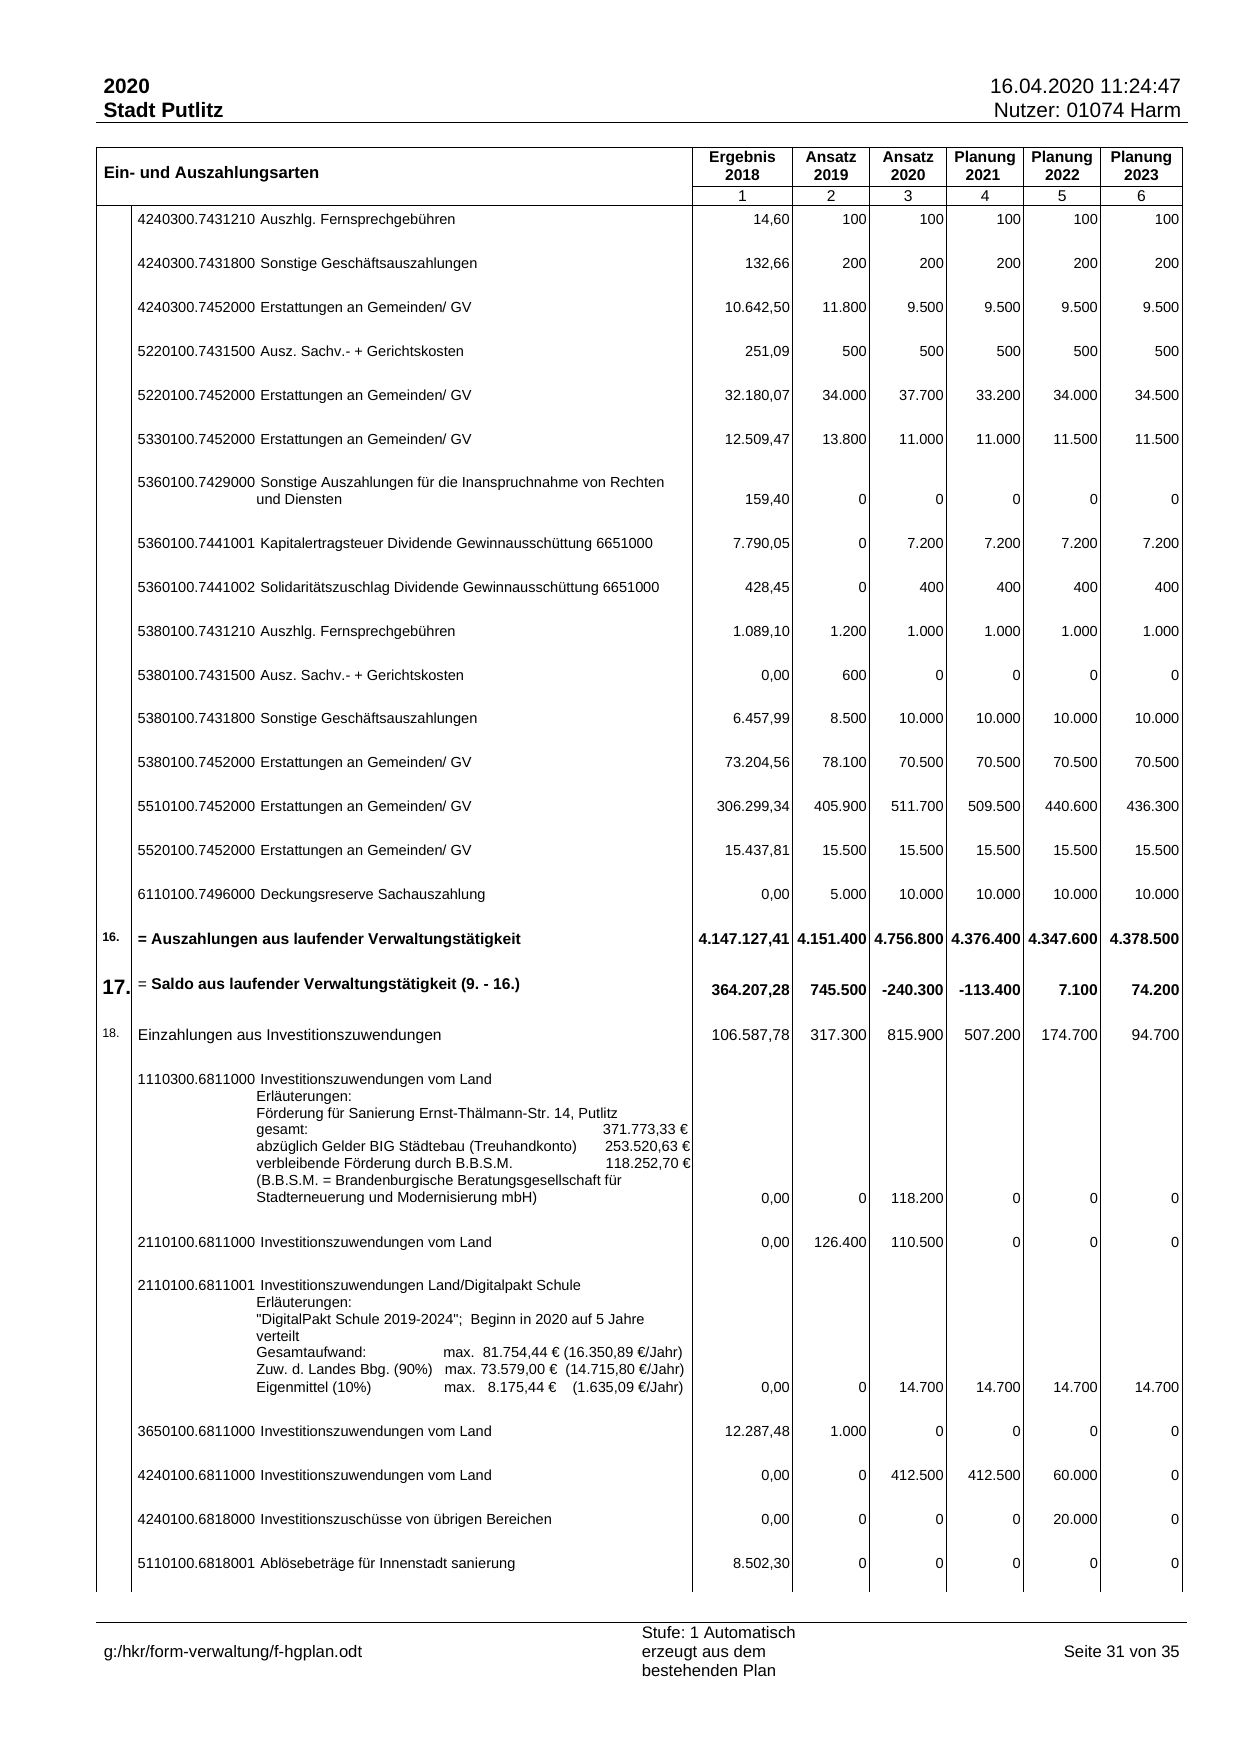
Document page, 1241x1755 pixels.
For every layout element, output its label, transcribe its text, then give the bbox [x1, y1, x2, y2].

table_cell 10.000 [1101, 704, 1182, 748]
table_cell [97, 1065, 131, 1227]
table_cell 10.642,50 [693, 293, 792, 336]
table_cell 200 [947, 249, 1023, 292]
table_cell 18. [97, 1019, 131, 1064]
table_cell 4240300.7431800 [132, 249, 256, 292]
table_cell 12.509,47 [693, 424, 792, 468]
table_cell 11.500 [1024, 424, 1100, 468]
table_cell 0 [1024, 468, 1100, 528]
table_cell Ablösebeträge für Innenstadt sanierung [256, 1548, 692, 1592]
table_cell 0 [793, 573, 869, 616]
table_cell 14.700 [870, 1271, 946, 1417]
table_cell = Auszahlungen aus laufender Verwaltungstätigkeit [132, 923, 692, 968]
table_cell 10.000 [947, 879, 1023, 923]
table_cell Sonstige Geschäftsauszahlungen [256, 249, 692, 292]
table_cell [97, 1548, 131, 1592]
table_cell 7.200 [870, 529, 946, 572]
table_cell [97, 424, 131, 468]
table_cell Einzahlungen aus Investitionszuwendungen [132, 1019, 692, 1064]
table_cell 100 [947, 206, 1023, 249]
table_cell 412.500 [870, 1460, 946, 1504]
table_cell 0 [1101, 1460, 1182, 1504]
table_cell 6 [1101, 187, 1182, 205]
table_cell [97, 380, 131, 424]
table_cell 11.800 [793, 293, 869, 336]
table_cell 500 [1101, 336, 1182, 380]
table_cell Erstattungen an Gemeinden/ GV [256, 836, 692, 879]
table_cell 2 [793, 187, 869, 205]
table_cell 509.500 [947, 792, 1023, 836]
table_cell [97, 616, 131, 660]
table_cell 5380100.7431800 [132, 704, 256, 748]
table_cell 0 [947, 1548, 1023, 1592]
table_cell 94.700 [1101, 1019, 1182, 1064]
table_cell [97, 573, 131, 616]
table_cell 0 [1101, 1548, 1182, 1592]
table_cell 15.500 [870, 836, 946, 879]
table_cell Deckungsreserve Sachauszahlung [256, 879, 692, 923]
table_cell 4240100.6811000 [132, 1460, 256, 1504]
table_cell 5380100.7452000 [132, 748, 256, 792]
table_cell 0,00 [693, 1227, 792, 1271]
table_cell 5220100.7452000 [132, 380, 256, 424]
table_cell 6110100.7496000 [132, 879, 256, 923]
table_cell 400 [1024, 573, 1100, 616]
table_cell 4.756.800 [870, 923, 946, 968]
table_cell 100 [793, 206, 869, 249]
table_cell 0 [947, 1227, 1023, 1271]
table_cell 200 [1024, 249, 1100, 292]
table_cell 15.500 [1101, 836, 1182, 879]
table_cell [97, 249, 131, 292]
table_cell 7.200 [947, 529, 1023, 572]
table_cell 0 [1101, 1227, 1182, 1271]
table_header Planung 2023 [1101, 148, 1182, 186]
table_cell 16. [97, 923, 131, 968]
table_cell 15.500 [947, 836, 1023, 879]
table_cell 10.000 [870, 879, 946, 923]
table_cell 600 [793, 660, 869, 704]
table_cell [97, 293, 131, 336]
table_cell 0 [1024, 660, 1100, 704]
table_cell 73.204,56 [693, 748, 792, 792]
table_cell 200 [870, 249, 946, 292]
table_cell 126.400 [793, 1227, 869, 1271]
table_header Ergebnis 2018 [693, 148, 792, 186]
table_cell 1.000 [947, 616, 1023, 660]
table_cell 12.287,48 [693, 1417, 792, 1460]
table_cell 5380100.7431500 [132, 660, 256, 704]
table_cell 14,60 [693, 206, 792, 249]
table_cell 8.500 [793, 704, 869, 748]
table_cell Erstattungen an Gemeinden/ GV [256, 424, 692, 468]
table_cell 5220100.7431500 [132, 336, 256, 380]
table_cell Investitionszuschüsse von übrigen Bereichen [256, 1504, 692, 1548]
table_cell 1.200 [793, 616, 869, 660]
table_cell 0,00 [693, 660, 792, 704]
table_cell Ausz. Sachv.- + Gerichtskosten [256, 336, 692, 380]
table_cell 500 [1024, 336, 1100, 380]
table_cell -113.400 [947, 968, 1023, 1019]
table_cell 5360100.7441002 [132, 573, 256, 616]
table_cell 106.587,78 [693, 1019, 792, 1064]
table_cell 11.500 [1101, 424, 1182, 468]
table_cell 440.600 [1024, 792, 1100, 836]
table_cell 78.100 [793, 748, 869, 792]
table_cell 118.200 [870, 1065, 946, 1227]
table_cell 5 [1024, 187, 1100, 205]
table_cell 7.200 [1101, 529, 1182, 572]
table_cell 0 [793, 529, 869, 572]
table_cell [97, 660, 131, 704]
table_cell 200 [793, 249, 869, 292]
table_cell 20.000 [1024, 1504, 1100, 1548]
table_cell 10.000 [1024, 704, 1100, 748]
table_cell 0 [1101, 468, 1182, 528]
table_cell 3650100.6811000 [132, 1417, 256, 1460]
table_cell [97, 1504, 131, 1548]
table_cell [97, 1460, 131, 1504]
table_cell 500 [947, 336, 1023, 380]
table_cell 4 [947, 187, 1023, 205]
table_cell 0 [1101, 1504, 1182, 1548]
table_cell 34.000 [793, 380, 869, 424]
table_cell Sonstige Geschäftsauszahlungen [256, 704, 692, 748]
table_cell Investitionszuwendungen vom Land [256, 1417, 692, 1460]
table_cell 6.457,99 [693, 704, 792, 748]
table_cell Kapitalertragsteuer Dividende Gewinnausschüttung 6651000 [256, 529, 692, 572]
table_cell 7.100 [1024, 968, 1100, 1019]
table_header Ein- und Auszahlungsarten [97, 148, 692, 205]
table_cell 14.700 [947, 1271, 1023, 1417]
table_cell [97, 792, 131, 836]
table_cell 500 [870, 336, 946, 380]
table_cell 10.000 [947, 704, 1023, 748]
table_cell 14.700 [1101, 1271, 1182, 1417]
table_cell 0 [1024, 1548, 1100, 1592]
table_cell 100 [1024, 206, 1100, 249]
table_cell Erstattungen an Gemeinden/ GV [256, 380, 692, 424]
table_cell 5.000 [793, 879, 869, 923]
table_cell 0 [947, 1504, 1023, 1548]
table_cell [97, 1227, 131, 1271]
table_cell [97, 879, 131, 923]
table_cell 1.089,10 [693, 616, 792, 660]
table_cell 745.500 [793, 968, 869, 1019]
table_cell -240.300 [870, 968, 946, 1019]
table_cell 9.500 [947, 293, 1023, 336]
table_header Planung 2022 [1024, 148, 1100, 186]
table_cell [97, 206, 131, 249]
table_cell 4.151.400 [793, 923, 869, 968]
table_cell 200 [1101, 249, 1182, 292]
table_cell 1.000 [870, 616, 946, 660]
table_cell 0,00 [693, 1271, 792, 1417]
table_cell 0 [870, 468, 946, 528]
table_cell 34.500 [1101, 380, 1182, 424]
table_cell 428,45 [693, 573, 792, 616]
table_cell 0,00 [693, 1504, 792, 1548]
table_cell 412.500 [947, 1460, 1023, 1504]
table_cell Erstattungen an Gemeinden/ GV [256, 748, 692, 792]
table_cell 11.000 [870, 424, 946, 468]
table_cell 405.900 [793, 792, 869, 836]
table_cell 0 [1101, 1065, 1182, 1227]
table_cell 4240100.6818000 [132, 1504, 256, 1548]
table_cell 70.500 [1101, 748, 1182, 792]
table_cell 500 [793, 336, 869, 380]
table_cell 0 [793, 1548, 869, 1592]
table_cell 11.000 [947, 424, 1023, 468]
table_cell 174.700 [1024, 1019, 1100, 1064]
table_cell 0 [793, 1065, 869, 1227]
table_header Ansatz 2020 [870, 148, 946, 186]
table_cell 0 [1101, 660, 1182, 704]
table_cell Solidaritätszuschlag Dividende Gewinnausschüttung 6651000 [256, 573, 692, 616]
table_cell 9.500 [1024, 293, 1100, 336]
table_cell 400 [870, 573, 946, 616]
table_cell [97, 468, 131, 528]
table_cell 1.000 [793, 1417, 869, 1460]
table_cell 0 [793, 1460, 869, 1504]
table_cell 511.700 [870, 792, 946, 836]
table_cell 0 [1101, 1417, 1182, 1460]
table_cell 4.147.127,41 [693, 923, 792, 968]
table_cell 0,00 [693, 879, 792, 923]
table_cell 815.900 [870, 1019, 946, 1064]
table_cell 17. [97, 968, 131, 1019]
table_cell 3 [870, 187, 946, 205]
table_cell Auszhlg. Fernsprechgebühren [256, 206, 692, 249]
table_cell Ausz. Sachv.- + Gerichtskosten [256, 660, 692, 704]
table_cell 2110100.6811001 [132, 1271, 256, 1417]
table_cell 0 [947, 1065, 1023, 1227]
table_cell 4.376.400 [947, 923, 1023, 968]
table_cell 70.500 [870, 748, 946, 792]
table_cell [97, 748, 131, 792]
table_cell 0,00 [693, 1460, 792, 1504]
table_cell Investitionszuwendungen vom Land Erläuterungen: Förderung für Sanierung Ernst-Thälmann-Str. 14, Putlitz gesamt: 371.773,33 € abzüglich Gelder BIG Städtebau (Treuhandkonto) 253.520,63 € verbleibende Förderung durch B.B.S.M. 118.252,70 € (B.B.S.M. = Brandenburgische Beratungsgesellschaft für Stadterneuerung und Modernisierung mbH) [256, 1065, 692, 1227]
table_cell 251,09 [693, 336, 792, 380]
table_cell 10.000 [1024, 879, 1100, 923]
table_cell 507.200 [947, 1019, 1023, 1064]
table_cell 70.500 [947, 748, 1023, 792]
table_cell 0,00 [693, 1065, 792, 1227]
table_cell 0 [870, 1504, 946, 1548]
table_cell 0 [870, 1548, 946, 1592]
table_cell 0 [793, 1504, 869, 1548]
table_cell 74.200 [1101, 968, 1182, 1019]
table_cell 5510100.7452000 [132, 792, 256, 836]
table_cell 100 [1101, 206, 1182, 249]
table_cell 15.500 [793, 836, 869, 879]
table_cell 1110300.6811000 [132, 1065, 256, 1227]
table_cell 70.500 [1024, 748, 1100, 792]
table_cell Investitionszuwendungen vom Land [256, 1227, 692, 1271]
table_cell [97, 1271, 131, 1417]
table_cell 400 [947, 573, 1023, 616]
table_cell 436.300 [1101, 792, 1182, 836]
table_cell 10.000 [1101, 879, 1182, 923]
table_cell 7.200 [1024, 529, 1100, 572]
table_cell [97, 704, 131, 748]
table_cell [97, 836, 131, 879]
table_cell 5360100.7441001 [132, 529, 256, 572]
table_cell Erstattungen an Gemeinden/ GV [256, 293, 692, 336]
table_cell 1.000 [1024, 616, 1100, 660]
table_cell 132,66 [693, 249, 792, 292]
table_cell Sonstige Auszahlungen für die Inanspruchnahme von Rechten und Diensten [256, 468, 692, 528]
table_cell 0 [1024, 1227, 1100, 1271]
table_cell 159,40 [693, 468, 792, 528]
table_cell 4.347.600 [1024, 923, 1100, 968]
table_cell 0 [947, 660, 1023, 704]
table_cell Investitionszuwendungen vom Land [256, 1460, 692, 1504]
table_cell 4240300.7431210 [132, 206, 256, 249]
table_cell [97, 336, 131, 380]
table_cell 110.500 [870, 1227, 946, 1271]
table_cell 0 [793, 1271, 869, 1417]
table_cell 0 [1024, 1417, 1100, 1460]
table_cell 4240300.7452000 [132, 293, 256, 336]
table_cell 60.000 [1024, 1460, 1100, 1504]
table_cell 0 [870, 660, 946, 704]
table_cell 34.000 [1024, 380, 1100, 424]
table_cell 15.500 [1024, 836, 1100, 879]
table_cell 5360100.7429000 [132, 468, 256, 528]
table_cell 10.000 [870, 704, 946, 748]
table_cell 317.300 [793, 1019, 869, 1064]
table_cell 0 [1024, 1065, 1100, 1227]
table_cell Auszhlg. Fernsprechgebühren [256, 616, 692, 660]
table_cell 9.500 [1101, 293, 1182, 336]
table_cell 8.502,30 [693, 1548, 792, 1592]
table_cell 100 [870, 206, 946, 249]
table_cell 5380100.7431210 [132, 616, 256, 660]
table_cell = Saldo aus laufender Verwaltungstätigkeit (9. - 16.) [132, 968, 692, 1019]
table_cell 7.790,05 [693, 529, 792, 572]
table_cell 1 [693, 187, 792, 205]
table_cell 4.378.500 [1101, 923, 1182, 968]
table_cell Investitionszuwendungen Land/Digitalpakt Schule Erläuterungen: "DigitalPakt Schule 2019-2024"; Beginn in 2020 auf 5 Jahre verteilt Gesamtaufwand: max. 81.754,44 € (16.350,89 €/Jahr) Zuw. d. Landes Bbg. (90%) max. 73.579,00 € (14.715,80 €/Jahr) Eigenmittel (10%) max. 8.175,44 € (1.635,09 €/Jahr) [256, 1271, 692, 1417]
table_cell 37.700 [870, 380, 946, 424]
table_cell 32.180,07 [693, 380, 792, 424]
table_cell 306.299,34 [693, 792, 792, 836]
table_cell 364.207,28 [693, 968, 792, 1019]
table_cell 0 [947, 1417, 1023, 1460]
table_cell 0 [793, 468, 869, 528]
table_header Planung 2021 [947, 148, 1023, 186]
table_cell [97, 1417, 131, 1460]
table_cell 13.800 [793, 424, 869, 468]
table_cell 400 [1101, 573, 1182, 616]
table_cell 2110100.6811000 [132, 1227, 256, 1271]
table_cell 0 [947, 468, 1023, 528]
table_cell 5330100.7452000 [132, 424, 256, 468]
table_cell Erstattungen an Gemeinden/ GV [256, 792, 692, 836]
table_cell 1.000 [1101, 616, 1182, 660]
table_cell 9.500 [870, 293, 946, 336]
table_cell 5520100.7452000 [132, 836, 256, 879]
table_cell 15.437,81 [693, 836, 792, 879]
table_cell 14.700 [1024, 1271, 1100, 1417]
table_cell 33.200 [947, 380, 1023, 424]
table_cell 0 [870, 1417, 946, 1460]
table_cell 5110100.6818001 [132, 1548, 256, 1592]
table_header Ansatz 2019 [793, 148, 869, 186]
table_cell [97, 529, 131, 572]
